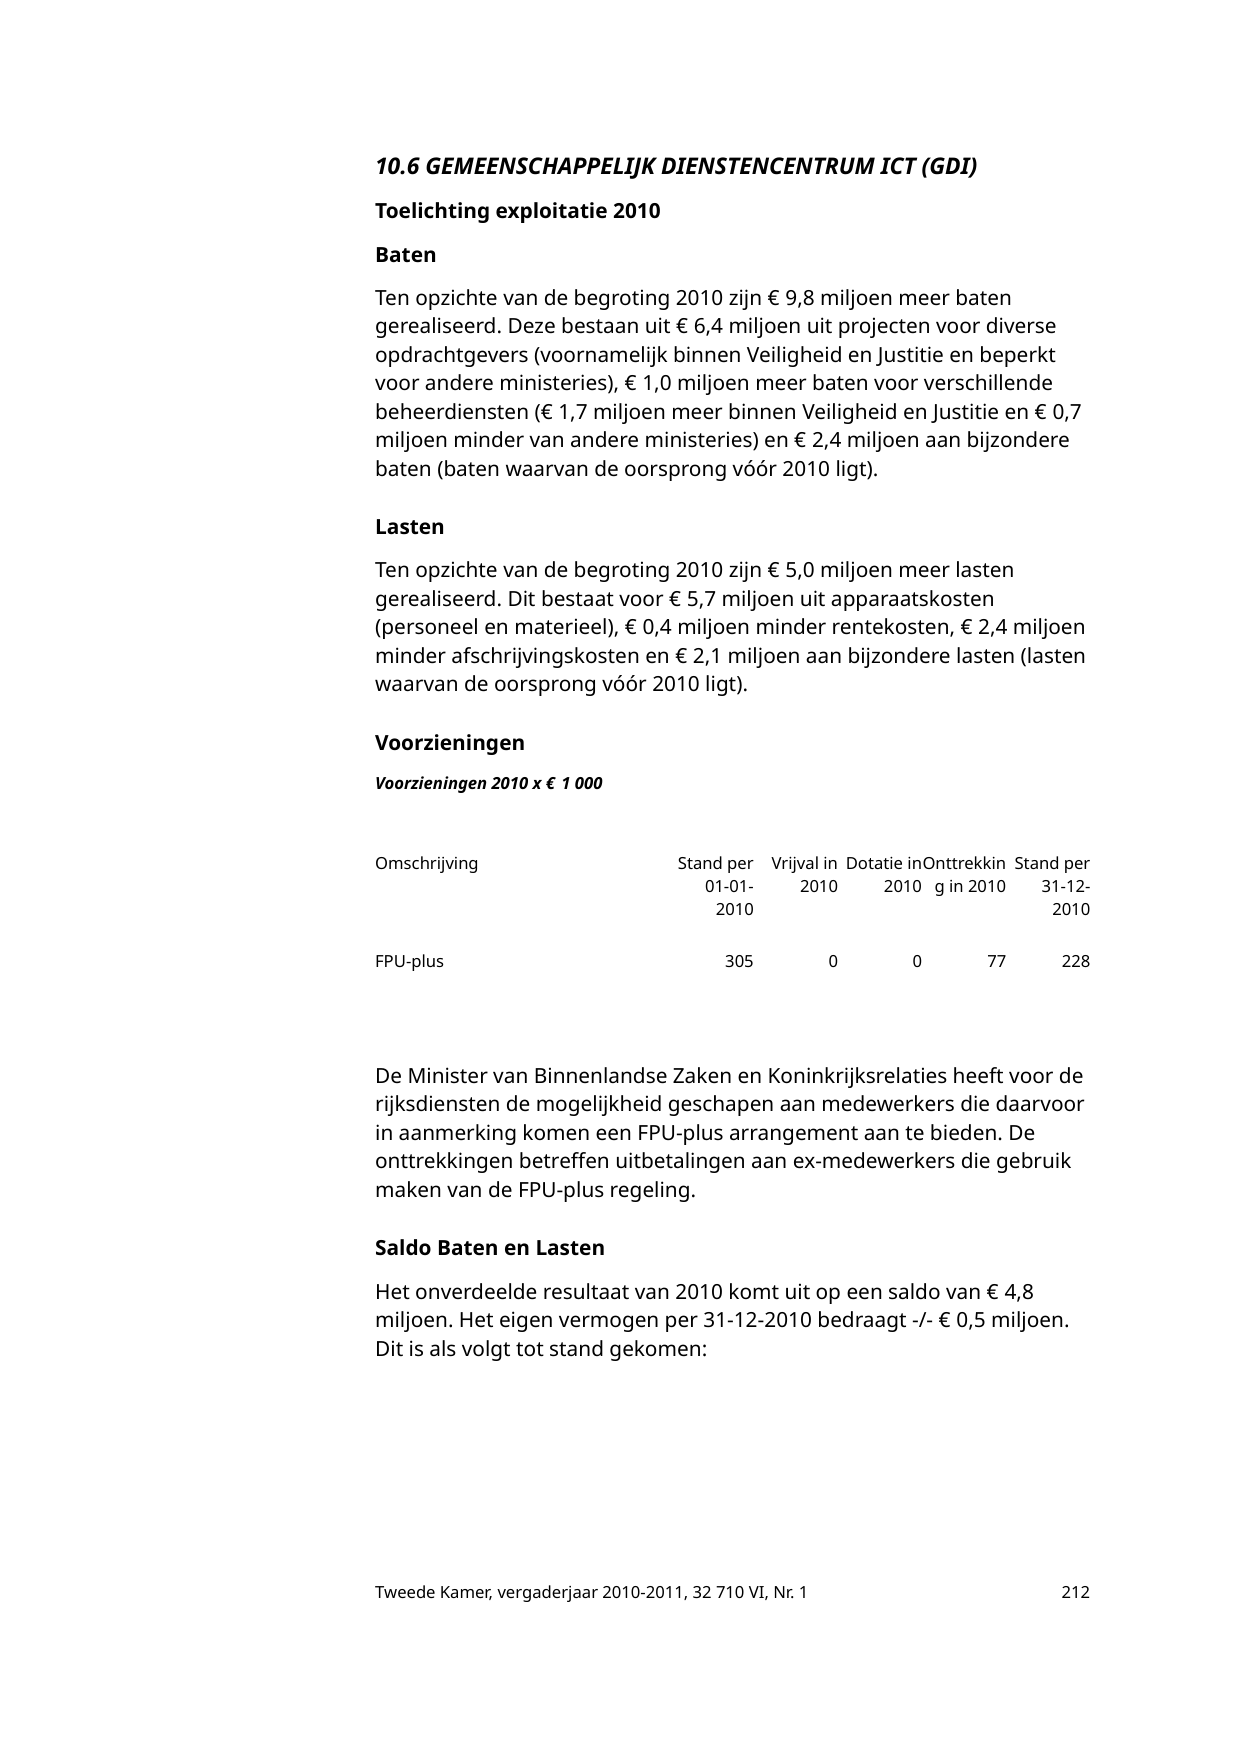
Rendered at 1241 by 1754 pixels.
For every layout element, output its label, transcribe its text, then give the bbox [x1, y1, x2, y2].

table_cell 0 [838, 950, 922, 1003]
table_cell 228 [1006, 950, 1090, 1003]
table_cell FPU-plus [375, 950, 669, 1003]
table_header Onttrekking in 2010 [922, 852, 1006, 950]
text Ten opzichte van de begroting 2010 zijn € 5,0 miljoen meer lasten gerealiseerd. Dit bestaat voor € 5,7 miljoen uit apparaatskosten (personeel en materieel), € 0,4 miljoen minder rentekosten, € 2,4 miljoen minder afschrijvingskosten en € 2,1 miljoen aan bijzondere lasten (lasten waarvan de oorsprong vóór 2010 ligt). [375, 556, 1090, 698]
text Saldo Baten en Lasten [375, 1233, 1090, 1262]
table_header Stand per 31-12-2010 [1006, 852, 1090, 950]
table_cell 305 [669, 950, 753, 1003]
text Voorzieningen 2010 x € 1 000 [375, 771, 1090, 794]
subtitle 10.6 GEMEENSCHAPPELIJK DIENSTENCENTRUM ICT (GDI) [375, 150, 1090, 181]
text Toelichting exploitatie 2010 [375, 196, 1090, 225]
table_header Vrijval in 2010 [754, 852, 838, 950]
table_header Dotatie in 2010 [838, 852, 922, 950]
text Lasten [375, 512, 1090, 541]
text Baten [375, 240, 1090, 268]
table_header Omschrijving [375, 852, 669, 950]
table_cell 0 [754, 950, 838, 1003]
table_cell 77 [922, 950, 1006, 1003]
text Voorzieningen [375, 728, 1090, 756]
text Ten opzichte van de begroting 2010 zijn € 9,8 miljoen meer baten gerealiseerd. Deze bestaan uit € 6,4 miljoen uit projecten voor diverse opdrachtgevers (voornamelijk binnen Veiligheid en Justitie en beperkt voor andere ministeries), € 1,0 miljoen meer baten voor verschillende beheerdiensten (€ 1,7 miljoen meer binnen Veiligheid en Justitie en € 0,7 miljoen minder van andere ministeries) en € 2,4 miljoen aan bijzondere baten (baten waarvan de oorsprong vóór 2010 ligt). [375, 283, 1090, 482]
text De Minister van Binnenlandse Zaken en Koninkrijksrelaties heeft voor de rijksdiensten de mogelijkheid geschapen aan medewerkers die daarvoor in aanmerking komen een FPU-plus arrangement aan te bieden. De onttrekkingen betreffen uitbetalingen aan ex-medewerkers die gebruik maken van de FPU-plus regeling. [375, 1061, 1090, 1203]
text Het onverdeelde resultaat van 2010 komt uit op een saldo van € 4,8 miljoen. Het eigen vermogen per 31-12-2010 bedraagt -/- € 0,5 miljoen. Dit is als volgt tot stand gekomen: [375, 1277, 1090, 1362]
table_header Stand per 01-01-2010 [669, 852, 753, 950]
